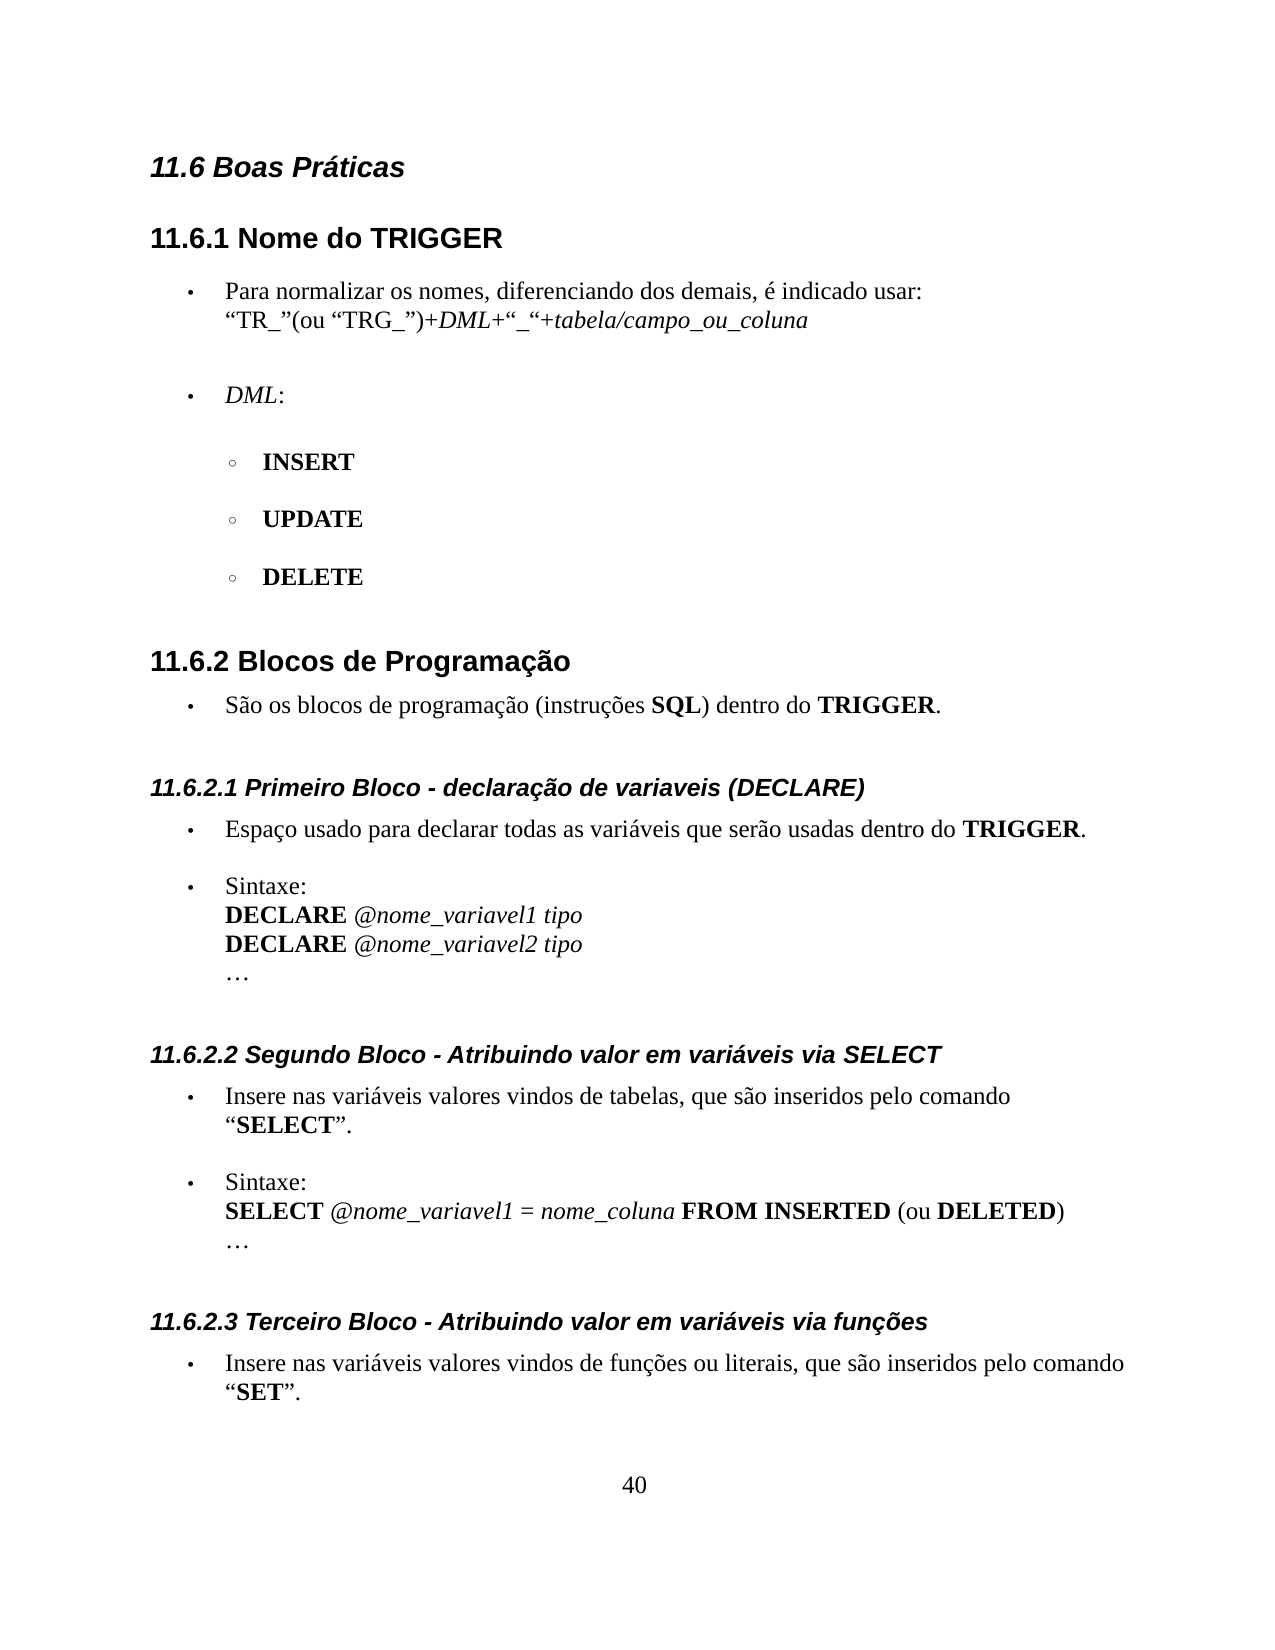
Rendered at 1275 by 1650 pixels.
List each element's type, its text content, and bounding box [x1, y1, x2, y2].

subtitle 11.6.2.2 Segundo Bloco - Atribuindo valor em variáveis via SELECT [150, 1040, 1125, 1068]
list São os blocos de programação (instruções SQL) dentro do TRIGGER. [187, 690, 1125, 748]
list Insere nas variáveis valores vindos de funções ou literais, que são inseridos pelo comando “SET”. [187, 1348, 1125, 1434]
subtitle 11.6.1 Nome do TRIGGER [150, 221, 1125, 254]
list Para normalizar os nomes, diferenciando dos demais, é indicado usar: “TR_”(ou “TRG_”)+DML+“_“+tabela/campo_ou_coluna [187, 276, 1125, 362]
subtitle 11.6.2 Blocos de Programação [150, 644, 1125, 678]
list Sintaxe: DECLARE @nome_variavel1 tipo DECLARE @nome_variavel2 tipo … [187, 871, 1125, 1015]
list DML: [187, 380, 1125, 438]
list Sintaxe: SELECT @nome_variavel1 = nome_coluna FROM INSERTED (ou DELETED) … [187, 1167, 1125, 1282]
list Insere nas variáveis valores vindos de tabelas, que são inseridos pelo comando “SELECT”. [187, 1081, 1125, 1167]
subtitle 11.6.2.1 Primeiro Bloco - declaração de variaveis (DECLARE) [150, 773, 1125, 801]
list DELETE [225, 562, 1125, 619]
list INSERT [225, 447, 1125, 504]
list UPDATE [225, 504, 1125, 562]
subtitle 11.6.2.3 Terceiro Bloco - Atribuindo valor em variáveis via funções [150, 1307, 1125, 1336]
list Espaço usado para declarar todas as variáveis que serão usadas dentro do TRIGGER. [187, 814, 1125, 871]
subtitle 11.6 Boas Práticas [150, 150, 1125, 183]
